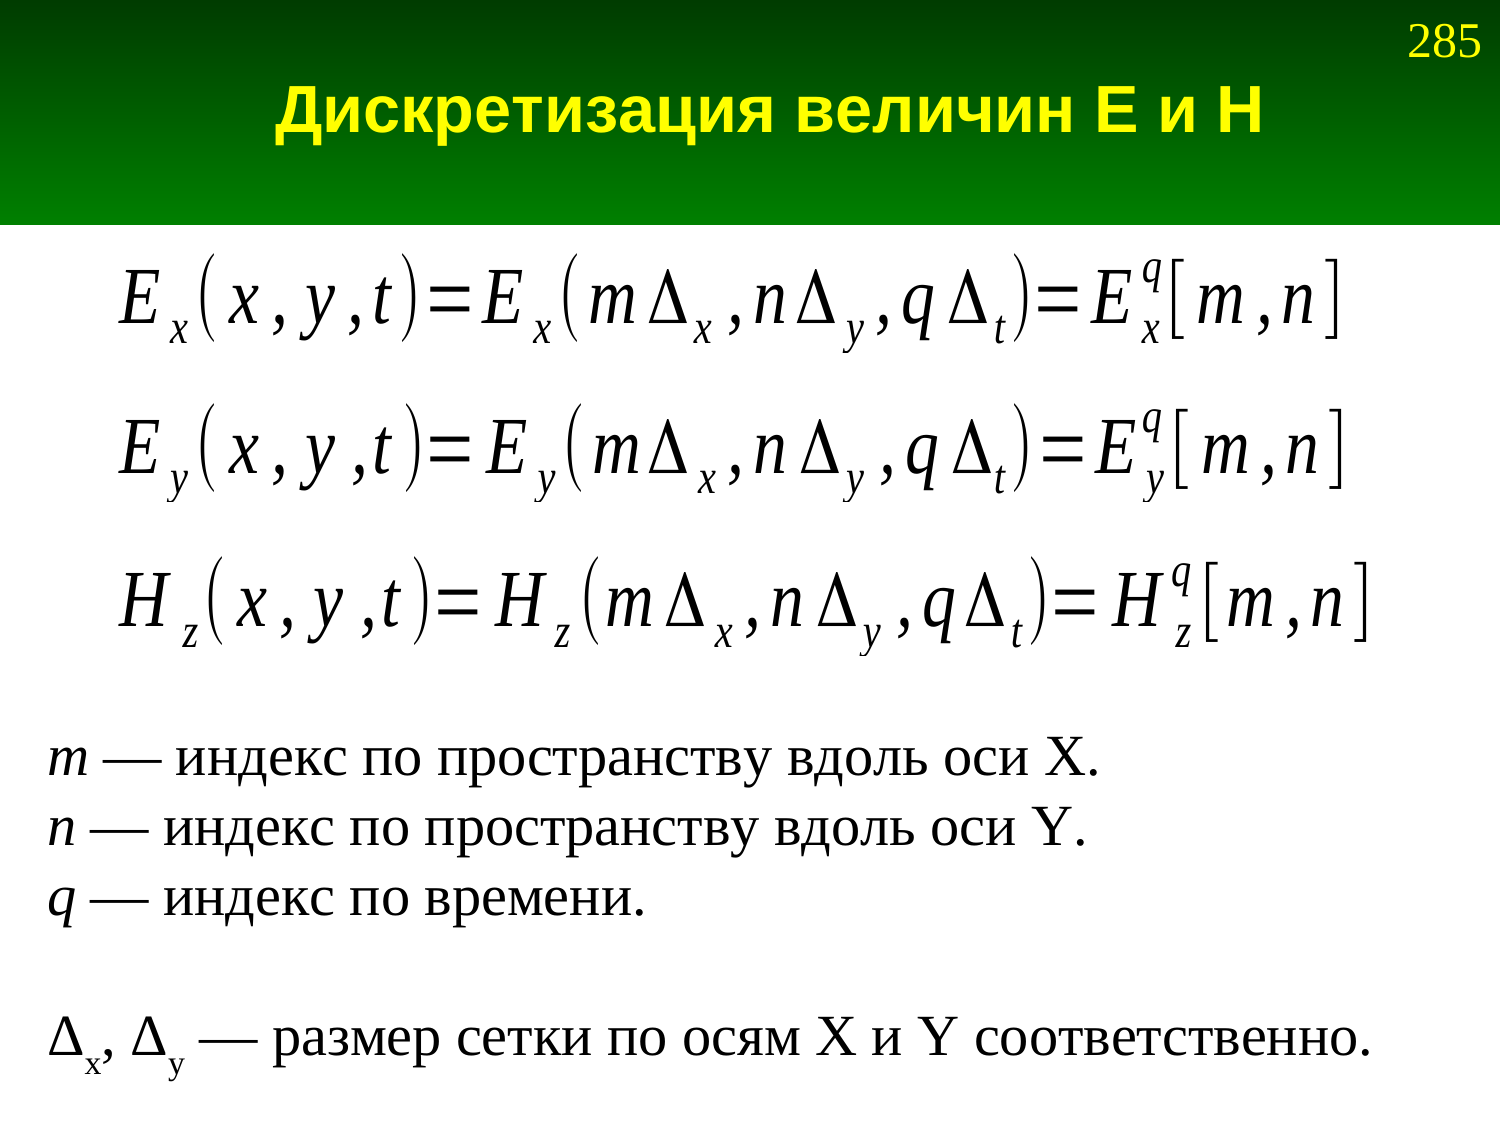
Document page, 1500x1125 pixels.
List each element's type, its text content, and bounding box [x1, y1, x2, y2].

title Дискретизация величин E и H [100, 7, 1441, 204]
text_box m — индекс по пространству вдоль оси X. n — индекс по пространству вдоль оси Y. q — индекс по времени. Δx, Δy — размер сетки по осям X и Y соответственно. [32, 710, 1410, 1090]
chart [98, 540, 1387, 656]
chart [98, 237, 1358, 353]
chart [98, 387, 1361, 502]
